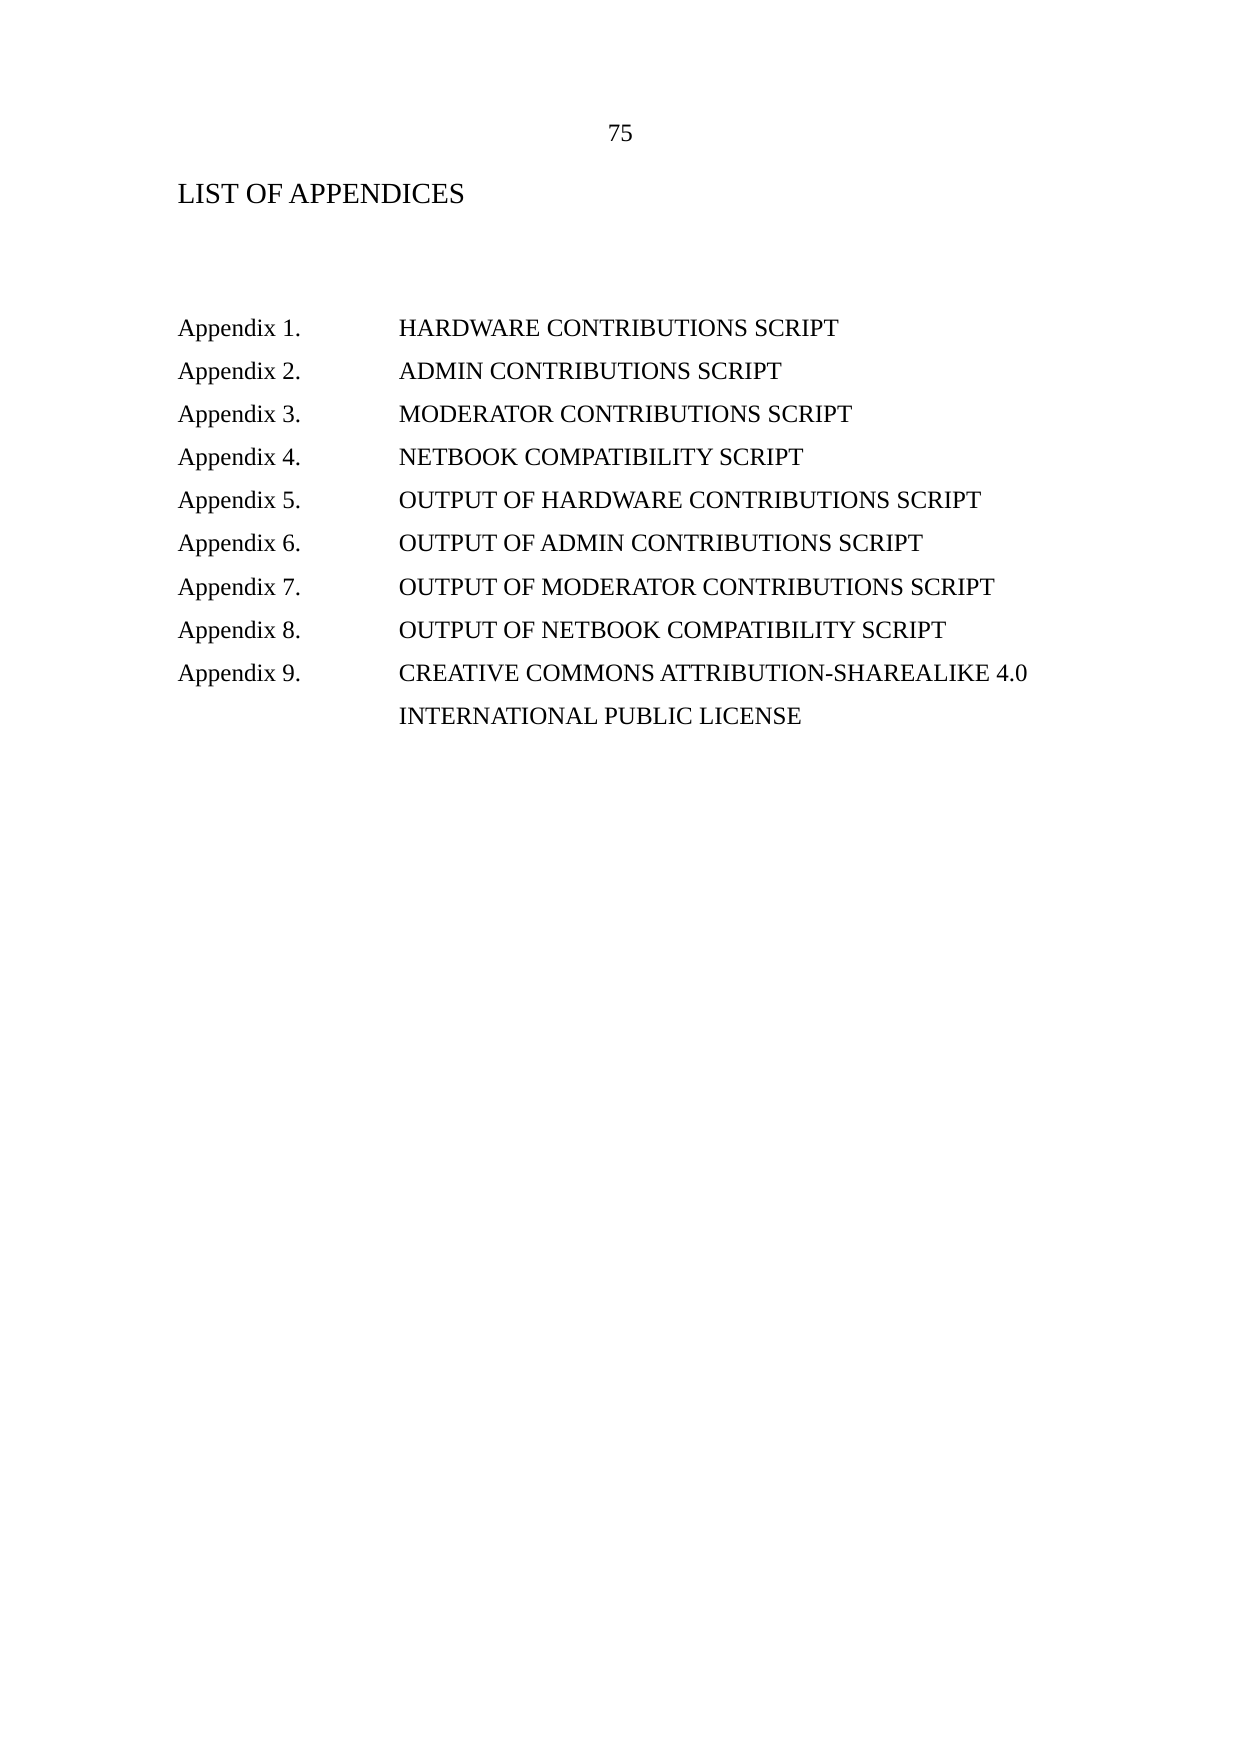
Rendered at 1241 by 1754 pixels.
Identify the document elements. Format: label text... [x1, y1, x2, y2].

text Appendix 9. CREATIVE COMMONS ATTRIBUTION-SHAREALIKE 4.0 [177, 658, 1063, 687]
text Appendix 5. OUTPUT OF HARDWARE CONTRIBUTIONS SCRIPT [177, 485, 1063, 514]
text Appendix 4. NETBOOK COMPATIBILITY SCRIPT [177, 442, 1063, 471]
text INTERNATIONAL PUBLIC LICENSE [177, 701, 1063, 730]
text LIST OF APPENDICES [177, 176, 1063, 210]
text Appendix 1. HARDWARE CONTRIBUTIONS SCRIPT [177, 313, 1063, 342]
text Appendix 2. ADMIN CONTRIBUTIONS SCRIPT [177, 356, 1063, 385]
text Appendix 6. OUTPUT OF ADMIN CONTRIBUTIONS SCRIPT [177, 528, 1063, 557]
text Appendix 3. MODERATOR CONTRIBUTIONS SCRIPT [177, 399, 1063, 428]
text Appendix 8. OUTPUT OF NETBOOK COMPATIBILITY SCRIPT [177, 615, 1063, 643]
text Appendix 7. OUTPUT OF MODERATOR CONTRIBUTIONS SCRIPT [177, 572, 1063, 600]
